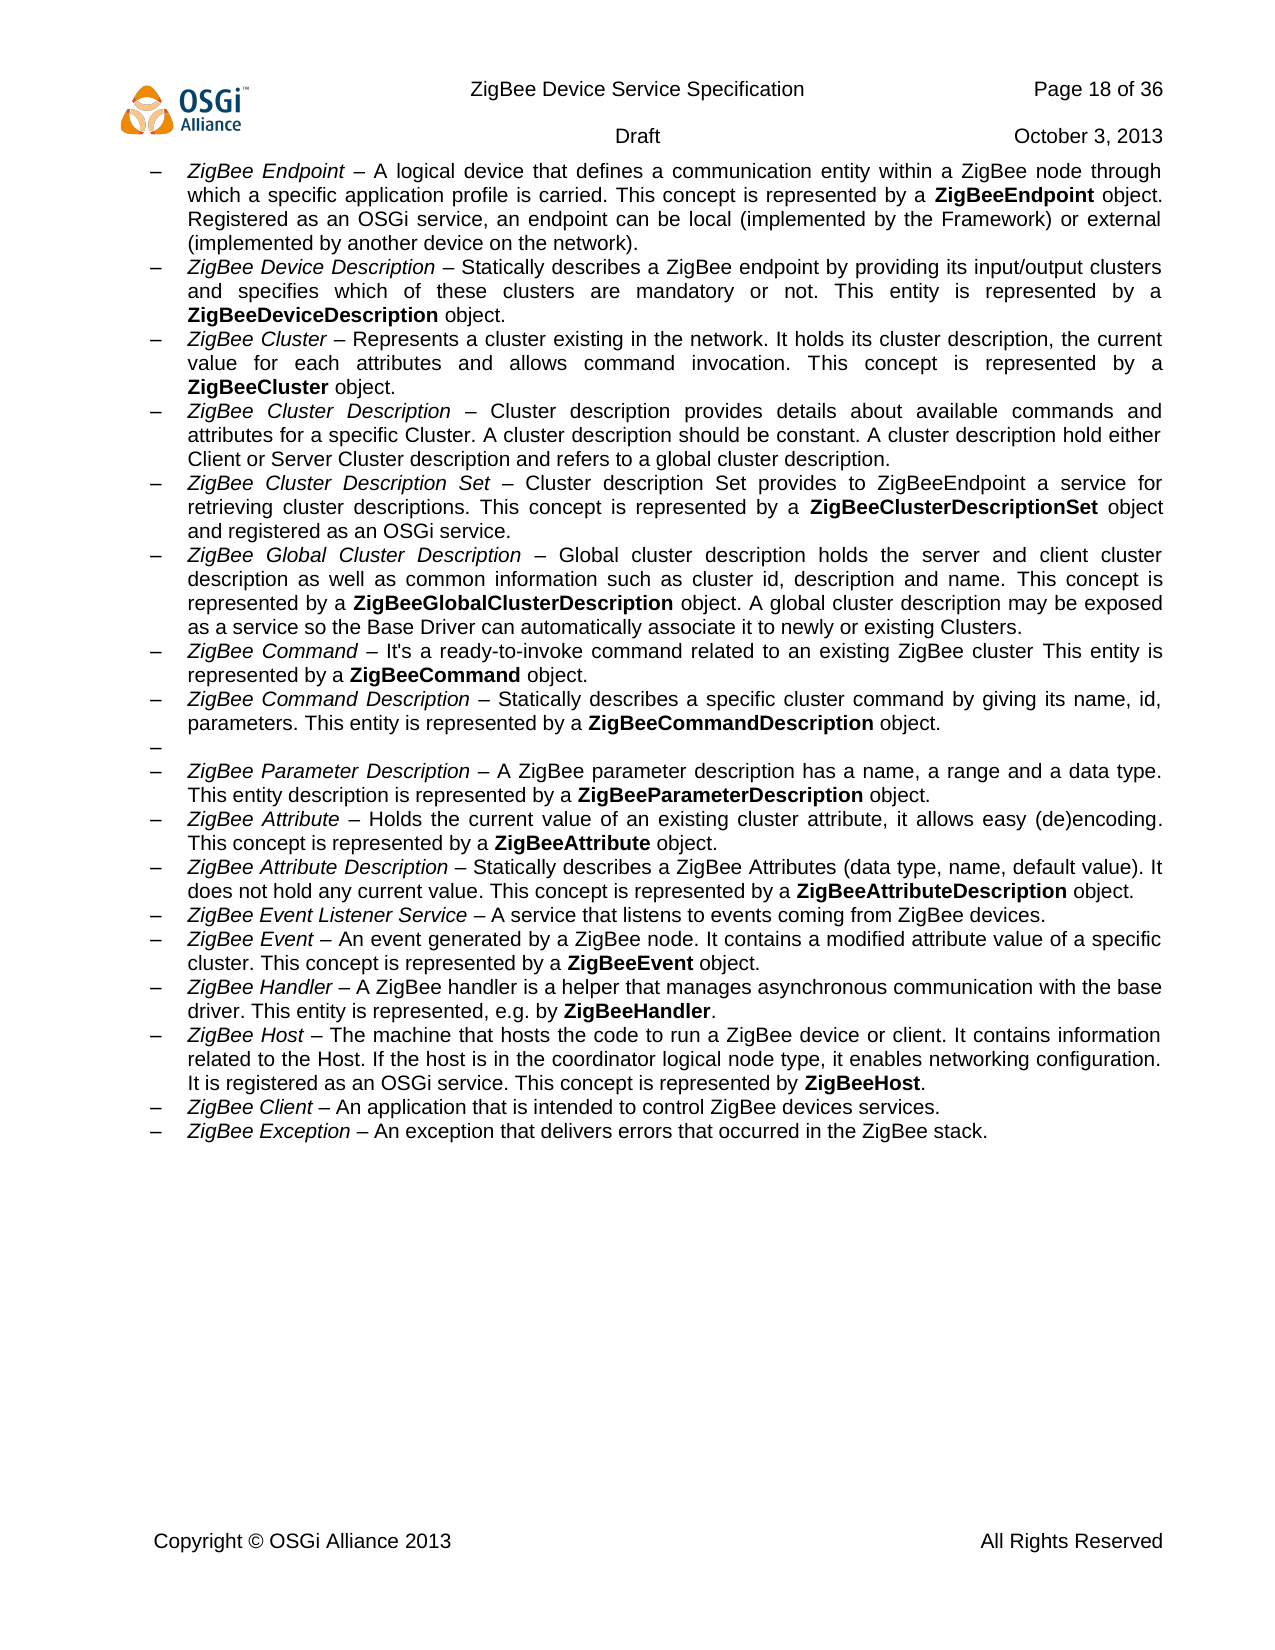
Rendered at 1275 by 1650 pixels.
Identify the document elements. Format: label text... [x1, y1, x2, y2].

list ZigBee Exception – An exception that delivers errors that occurred in the ZigBee stack. [150, 1119, 1163, 1143]
picture [113, 78, 257, 142]
list ZigBee Host – The machine that hosts the code to run a ZigBee device or client. It contains information related to the Host. If the host is in the coordinator logical node type, it enables networking configuration. It is registered as an OSGi service. This concept is represented by ZigBeeHost. [150, 1023, 1163, 1095]
list ZigBee Event Listener Service – A service that listens to events coming from ZigBee devices. [150, 903, 1163, 927]
list ZigBee Cluster Description Set – Cluster description Set provides to ZigBeeEndpoint a service for retrieving cluster descriptions. This concept is represented by a ZigBeeClusterDescriptionSet object and registered as an OSGi service. [150, 471, 1163, 543]
list ZigBee Command – It's a ready-to-invoke command related to an existing ZigBee cluster This entity is represented by a ZigBeeCommand object. [150, 639, 1163, 687]
list ZigBee Event – An event generated by a ZigBee node. It contains a modified attribute value of a specific cluster. This concept is represented by a ZigBeeEvent object. [150, 927, 1163, 975]
list ZigBee Handler – A ZigBee handler is a helper that manages asynchronous communication with the base driver. This entity is represented, e.g. by ZigBeeHandler. [150, 975, 1163, 1023]
list ZigBee Attribute – Holds the current value of an existing cluster attribute, it allows easy (de)encoding. This concept is represented by a ZigBeeAttribute object. [150, 807, 1163, 855]
list ZigBee Parameter Description – A ZigBee parameter description has a name, a range and a data type. This entity description is represented by a ZigBeeParameterDescription object. [150, 759, 1163, 807]
list ZigBee Attribute Description – Statically describes a ZigBee Attributes (data type, name, default value). It does not hold any current value. This concept is represented by a ZigBeeAttributeDescription object. [150, 855, 1163, 903]
list ZigBee Cluster – Represents a cluster existing in the network. It holds its cluster description, the current value for each attributes and allows command invocation. This concept is represented by a ZigBeeCluster object. [150, 327, 1163, 399]
list ZigBee Device Description – Statically describes a ZigBee endpoint by providing its input/output clusters and specifies which of these clusters are mandatory or not. This entity is represented by a ZigBeeDeviceDescription object. [150, 255, 1163, 327]
list ZigBee Endpoint – A logical device that defines a communication entity within a ZigBee node through which a specific application profile is carried. This concept is represented by a ZigBeeEndpoint object. Registered as an OSGi service, an endpoint can be local (implemented by the Framework) or external (implemented by another device on the network). [150, 159, 1163, 255]
list ZigBee Cluster Description – Cluster description provides details about available commands and attributes for a specific Cluster. A cluster description should be constant. A cluster description hold either Client or Server Cluster description and refers to a global cluster description. [150, 399, 1163, 471]
list ZigBee Global Cluster Description – Global cluster description holds the server and client cluster description as well as common information such as cluster id, description and name. This concept is represented by a ZigBeeGlobalClusterDescription object. A global cluster description may be exposed as a service so the Base Driver can automatically associate it to newly or existing Clusters. [150, 543, 1163, 639]
list ZigBee Client – An application that is intended to control ZigBee devices services. [150, 1095, 1163, 1119]
list ZigBee Command Description – Statically describes a specific cluster command by giving its name, id, parameters. This entity is represented by a ZigBeeCommandDescription object. [150, 687, 1163, 735]
